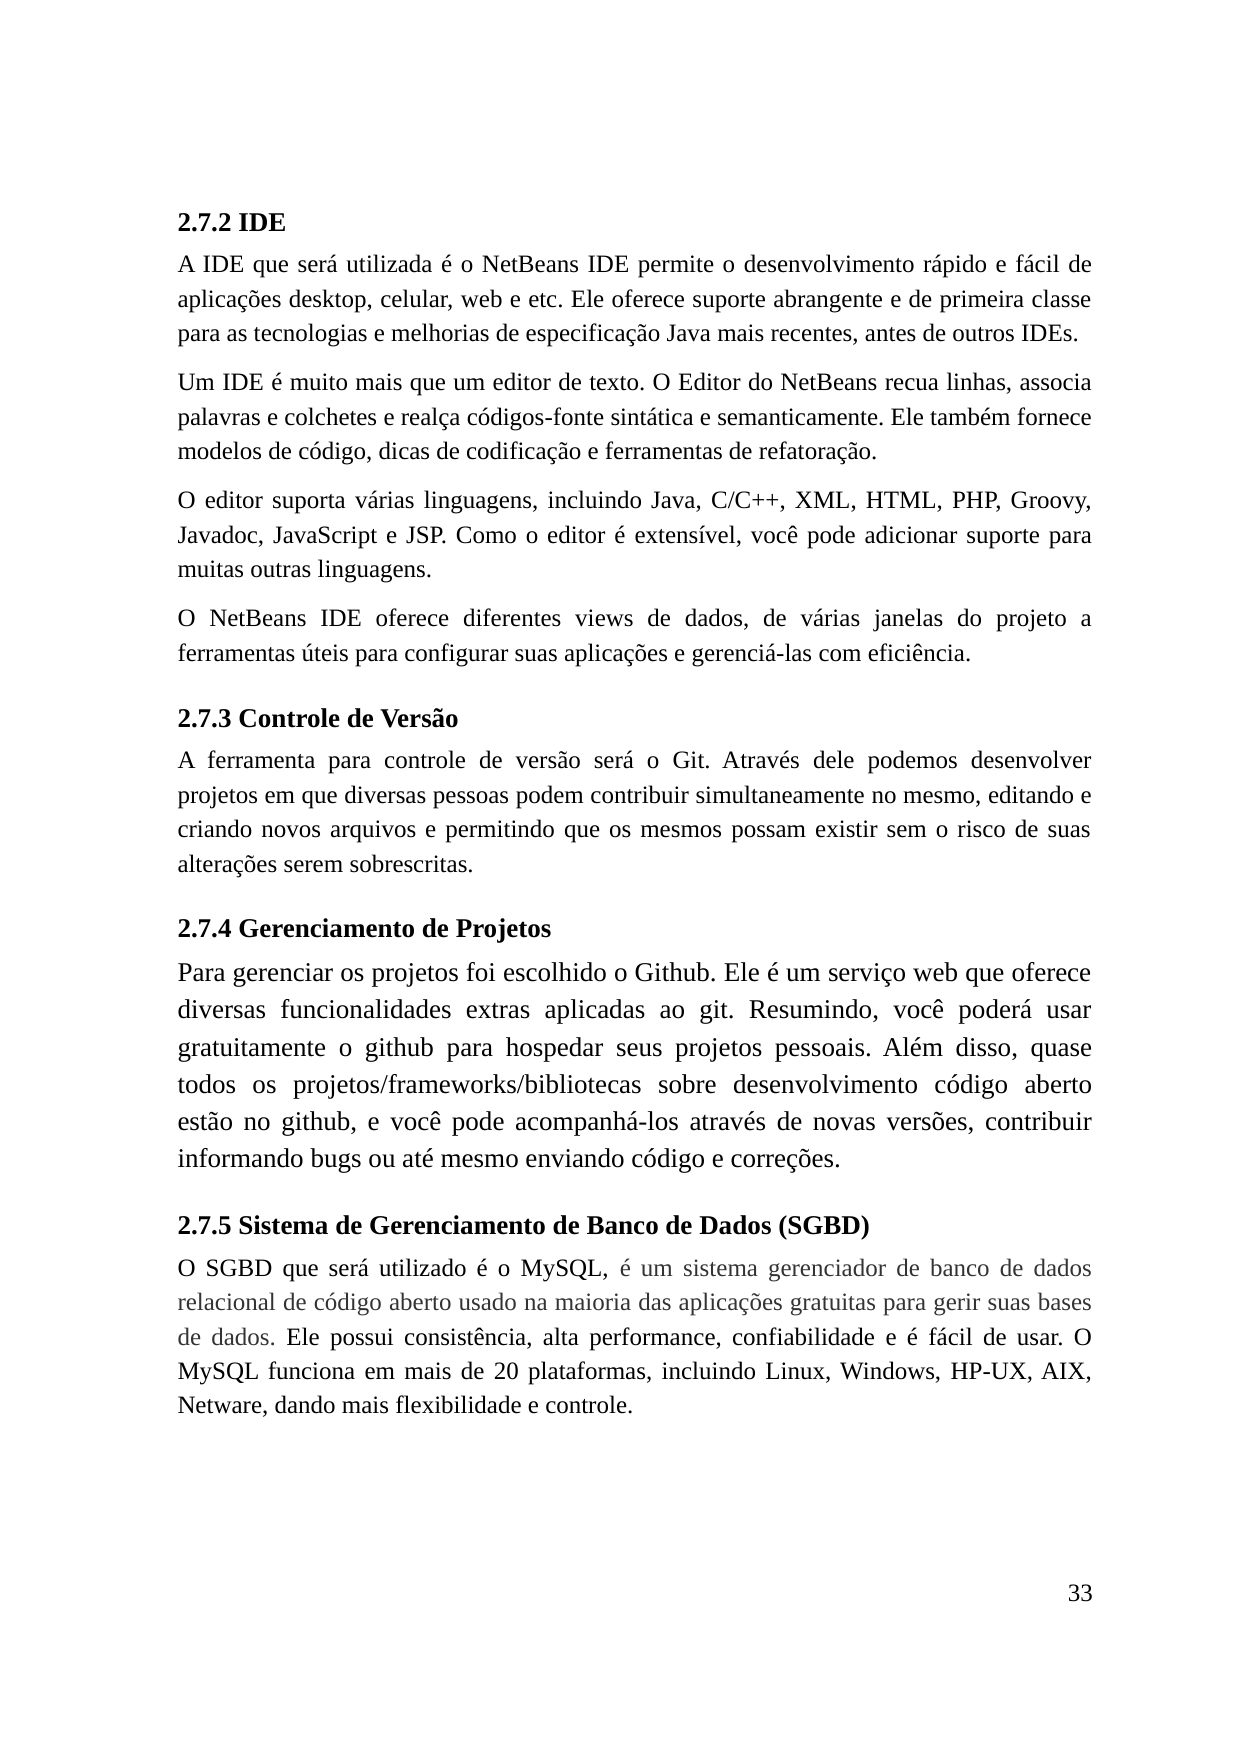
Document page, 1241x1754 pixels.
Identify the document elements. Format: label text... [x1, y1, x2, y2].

text Para gerenciar os projetos foi escolhido o Github. Ele é um serviço web que oferece diversas funcionalidades extras aplicadas ao git. Resumindo, você poderá usar gratuitamente o github para hospedar seus projetos pessoais. Além disso, quase todos os projetos/frameworks/bibliotecas sobre desenvolvimento código aberto estão no github, e você pode acompanhá-los através de novas versões, contribuir informando bugs ou até mesmo enviando código e correções. [177, 956, 1093, 1174]
text O NetBeans IDE oferece diferentes views de dados, de várias janelas do projeto a ferramentas úteis para configurar suas aplicações e gerenciá-las com eficiência. [177, 603, 1093, 667]
subtitle 2.7.4 Gerenciamento de Projetos [177, 912, 1093, 943]
text Um IDE é muito mais que um editor de texto. O Editor do NetBeans recua linhas, associa palavras e colchetes e realça códigos-fonte sintática e semanticamente. Ele também fornece modelos de código, dicas de codificação e ferramentas de refatoração. [177, 367, 1093, 465]
subtitle 2.7.3 Controle de Versão [177, 702, 1093, 733]
text O SGBD que será utilizado é o MySQL, é um sistema gerenciador de banco de dados relacional de código aberto usado na maioria das aplicações gratuitas para gerir suas bases de dados. Ele possui consistência, alta performance, confiabilidade e é fácil de usar. O MySQL funciona em mais de 20 plataformas, incluindo Linux, Windows, HP-UX, AIX, Netware, dando mais flexibilidade e controle. [177, 1253, 1093, 1419]
text A IDE que será utilizada é o NetBeans IDE permite o desenvolvimento rápido e fácil de aplicações desktop, celular, web e etc. Ele oferece suporte abrangente e de primeira classe para as tecnologias e melhorias de especificação Java mais recentes, antes de outros IDEs. [177, 249, 1093, 347]
text A ferramenta para controle de versão será o Git. Através dele podemos desenvolver projetos em que diversas pessoas podem contribuir simultaneamente no mesmo, editando e criando novos arquivos e permitindo que os mesmos possam existir sem o risco de suas alterações serem sobrescritas. [177, 745, 1093, 877]
subtitle 2.7.2 IDE [177, 206, 1093, 237]
subtitle 2.7.5 Sistema de Gerenciamento de Banco de Dados (SGBD) [177, 1209, 1093, 1240]
text O editor suporta várias linguagens, incluindo Java, C/C++, XML, HTML, PHP, Groovy, Javadoc, JavaScript e JSP. Como o editor é extensível, você pode adicionar suporte para muitas outras linguagens. [177, 486, 1093, 583]
